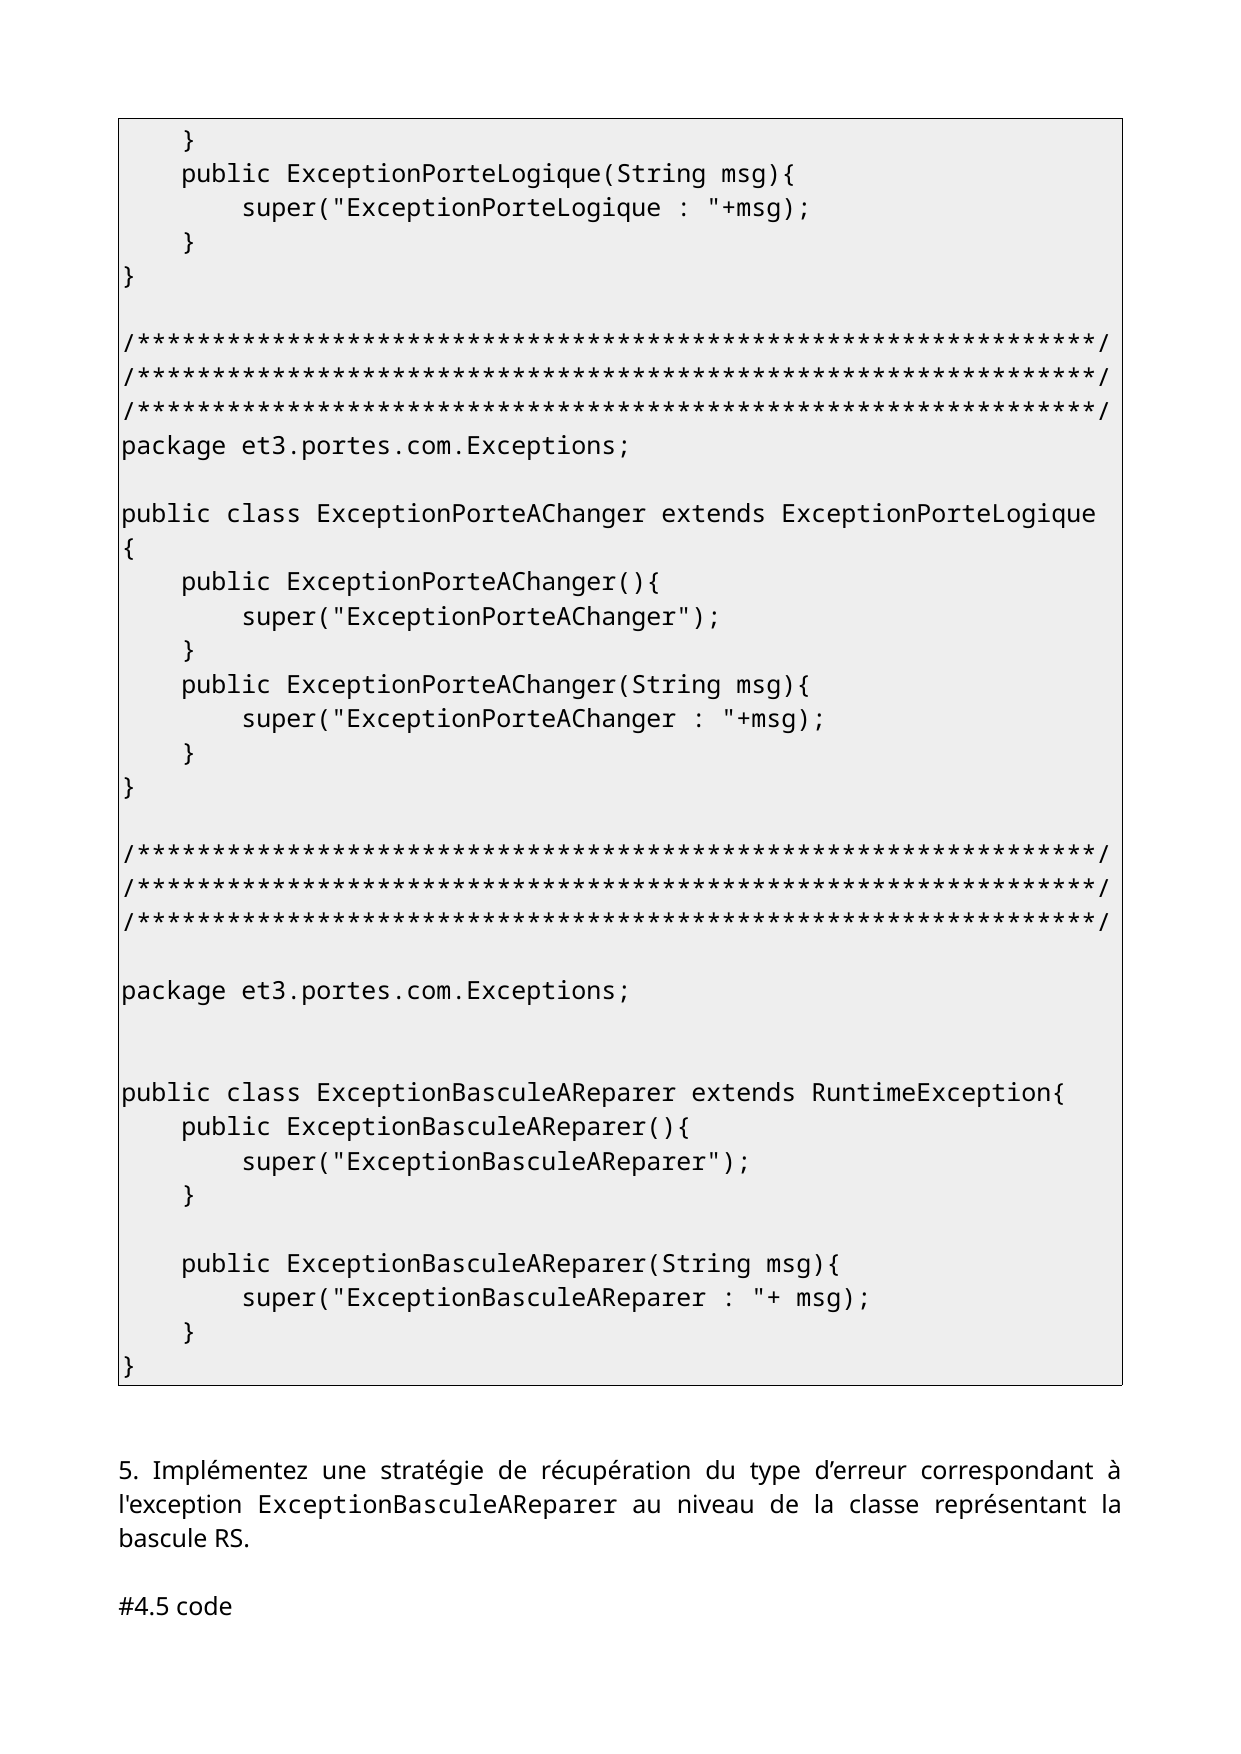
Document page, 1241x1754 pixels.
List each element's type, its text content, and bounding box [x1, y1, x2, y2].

text } [119, 220, 1122, 254]
text super("ExceptionPorteLogique : "+msg); [119, 186, 1122, 220]
text /****************************************************************/ [119, 357, 1122, 391]
text } [119, 731, 1122, 765]
text } [119, 1344, 1122, 1385]
text } [119, 629, 1122, 663]
text /****************************************************************/ [119, 902, 1122, 936]
text } [119, 765, 1122, 799]
text /****************************************************************/ [119, 322, 1122, 357]
text #4.5 code [118, 1589, 1122, 1623]
text } [119, 1310, 1122, 1344]
text super("ExceptionPorteAChanger : "+msg); [119, 697, 1122, 731]
text public class ExceptionBasculeAReparer extends RuntimeException{ [119, 1072, 1122, 1106]
text package et3.portes.com.Exceptions; [119, 425, 1122, 459]
text public ExceptionPorteAChanger(){ [119, 561, 1122, 595]
text } [119, 1174, 1122, 1208]
text package et3.portes.com.Exceptions; [119, 970, 1122, 1004]
text public class ExceptionPorteAChanger extends ExceptionPorteLogique { [119, 493, 1122, 561]
text /****************************************************************/ [119, 391, 1122, 425]
text /****************************************************************/ [119, 833, 1122, 867]
text public ExceptionPorteLogique(String msg){ [119, 152, 1122, 186]
text public ExceptionBasculeAReparer(){ [119, 1106, 1122, 1140]
text super("ExceptionBasculeAReparer"); [119, 1140, 1122, 1174]
text 5. Implémentez une stratégie de récupération du type d’erreur correspondant à l'exception ExceptionBasculeAReparer au niveau de la classe représentant la bascule RS. [118, 1453, 1122, 1555]
text /****************************************************************/ [119, 867, 1122, 902]
text } [119, 119, 1122, 152]
text public ExceptionPorteAChanger(String msg){ [119, 663, 1122, 697]
text super("ExceptionBasculeAReparer : "+ msg); [119, 1276, 1122, 1310]
text } [119, 254, 1122, 288]
text public ExceptionBasculeAReparer(String msg){ [119, 1242, 1122, 1276]
text super("ExceptionPorteAChanger"); [119, 595, 1122, 629]
